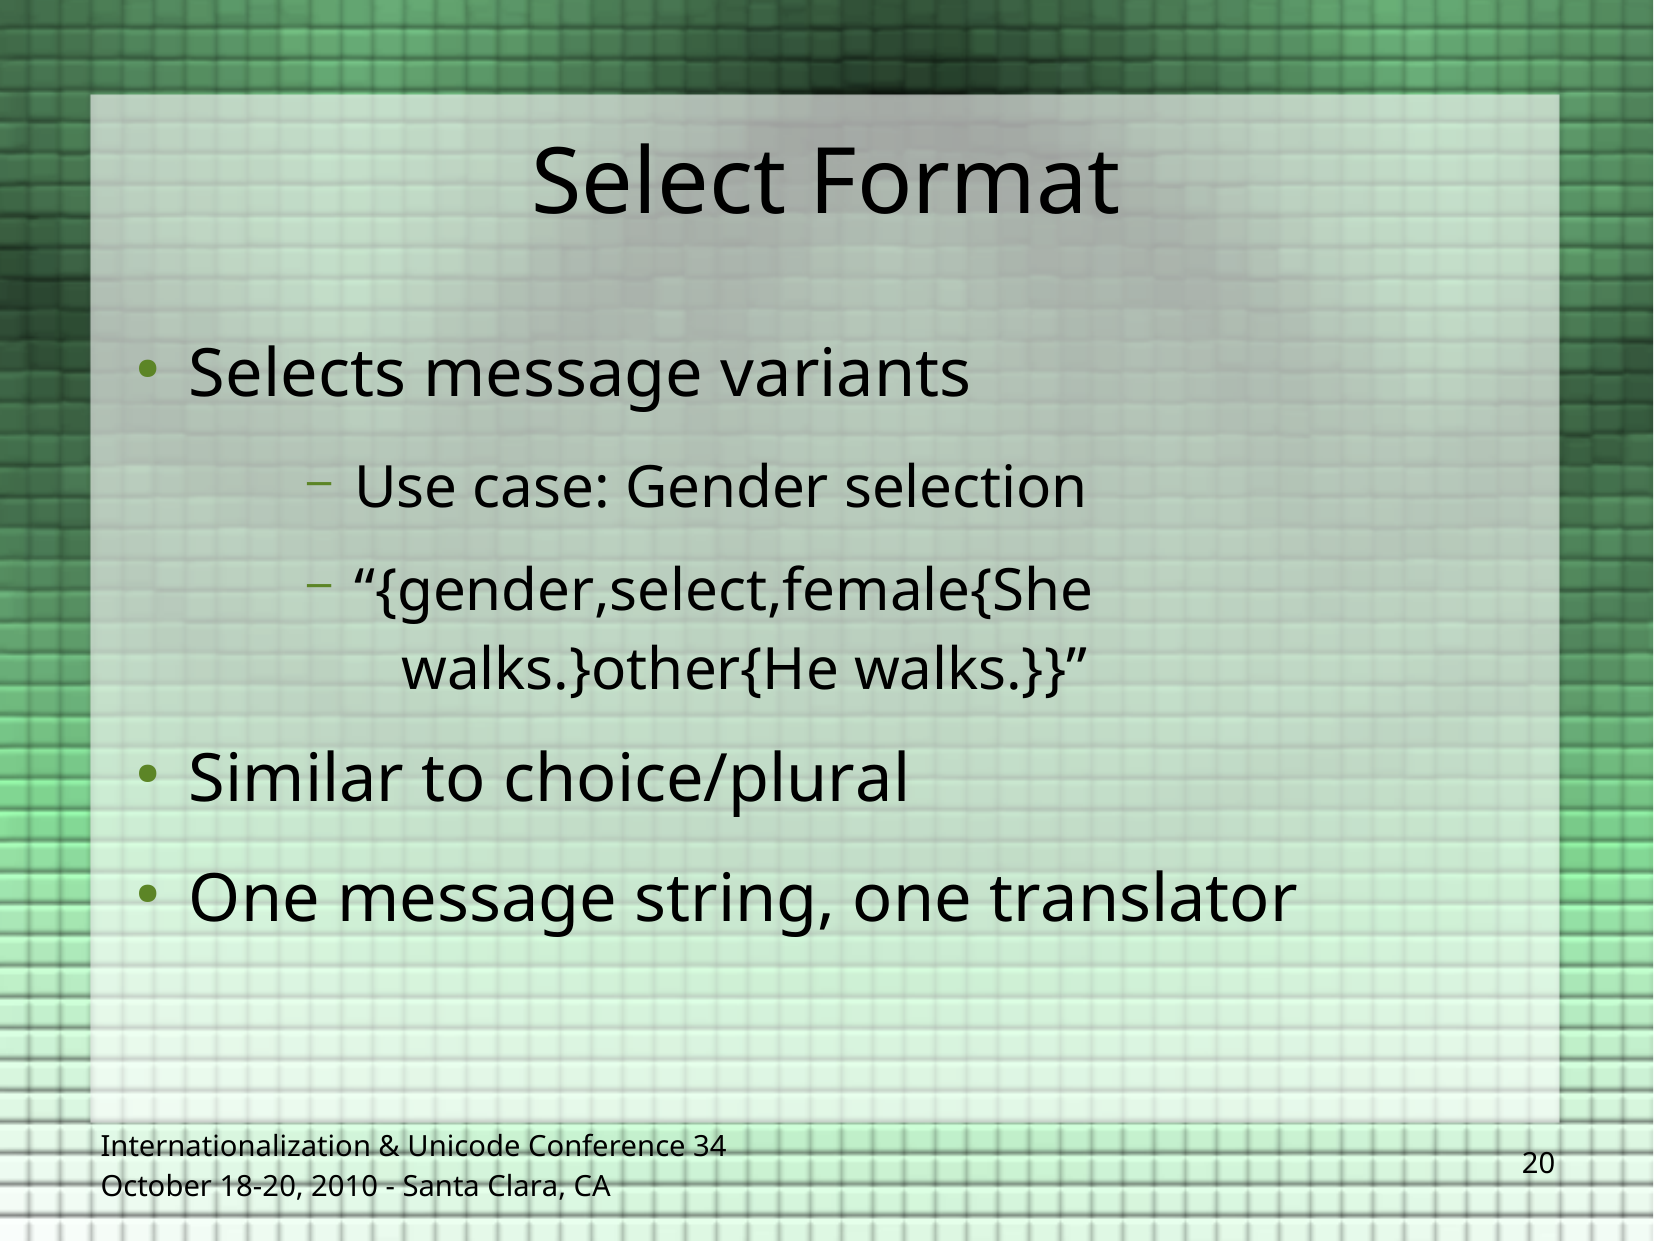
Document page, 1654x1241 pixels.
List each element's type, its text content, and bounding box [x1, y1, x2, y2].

picture [0, 0, 1654, 1241]
title Select Format [88, 98, 1565, 259]
list Selects message variants Use case: Gender selection “{gender,select,female{She walks.}other{He walks.}}” Similar to choice/plural One message string, one translator [118, 324, 1535, 1079]
